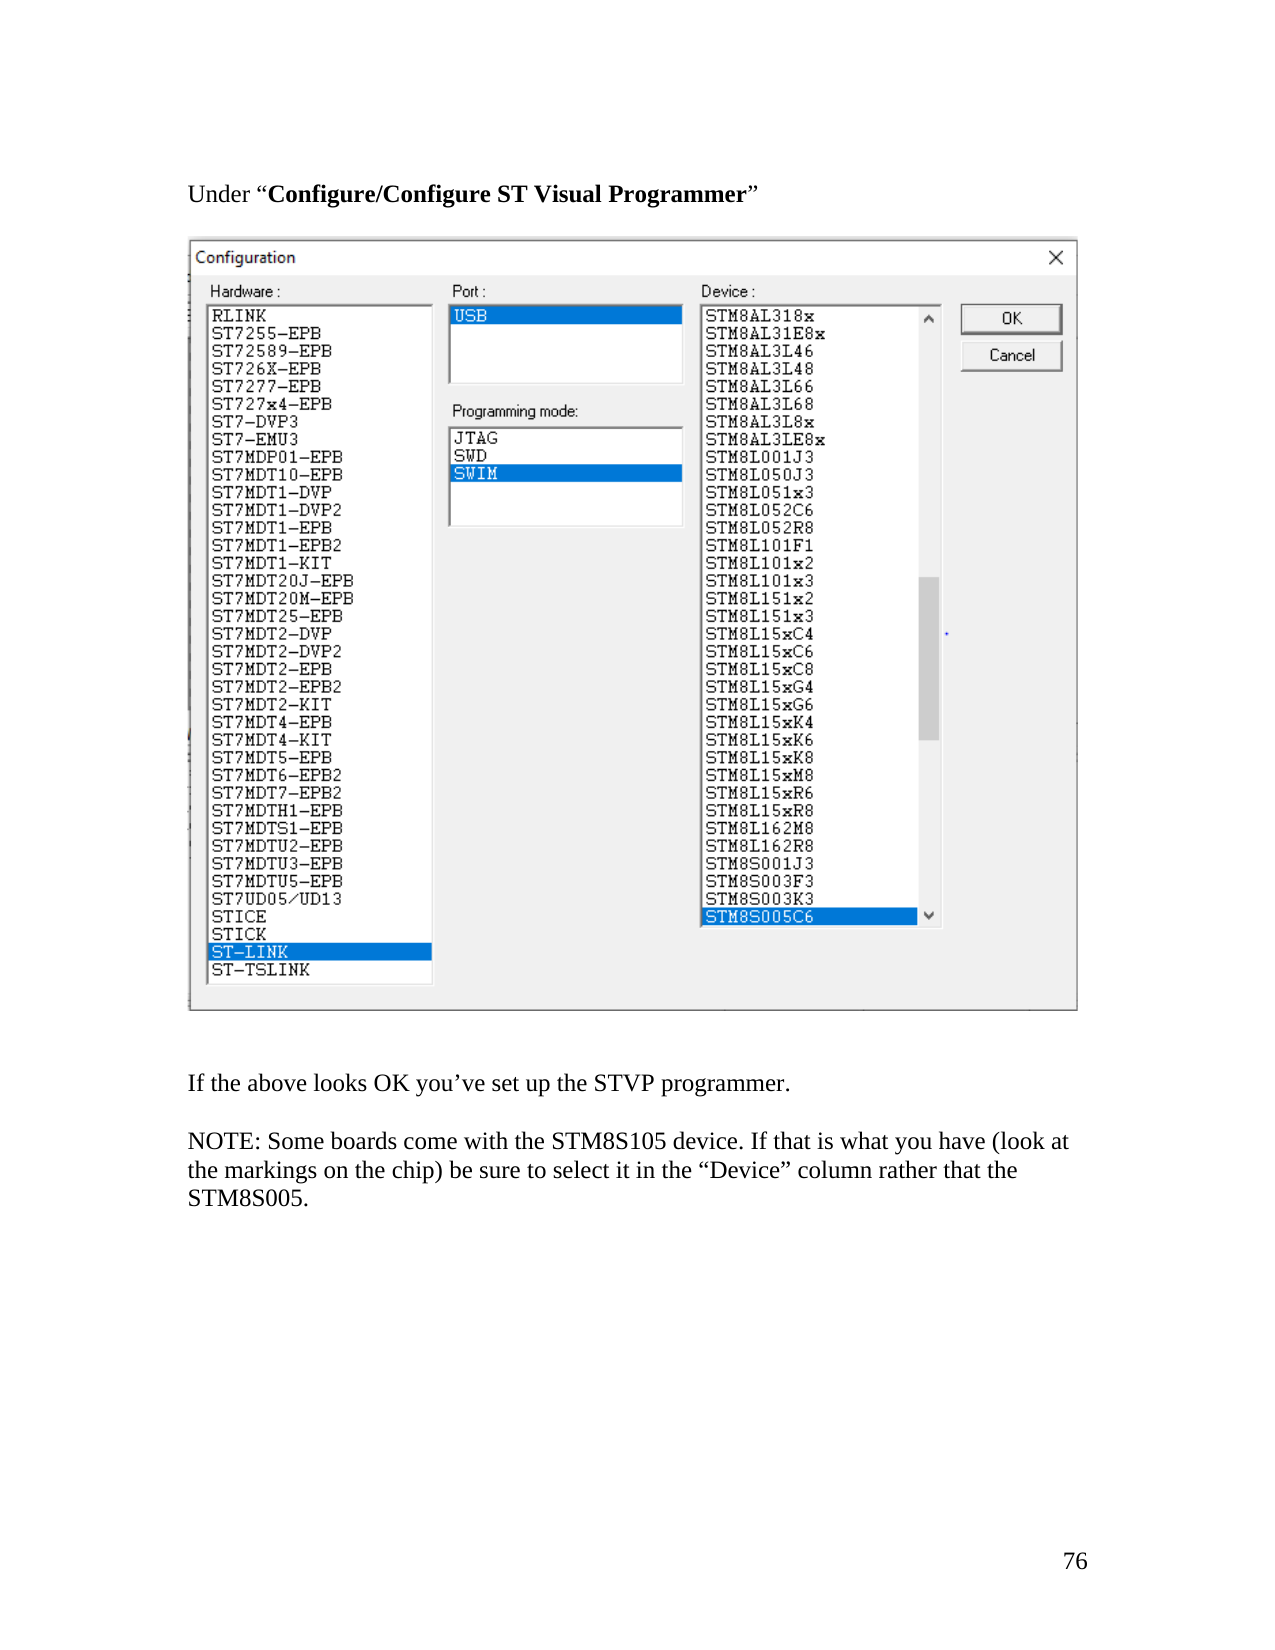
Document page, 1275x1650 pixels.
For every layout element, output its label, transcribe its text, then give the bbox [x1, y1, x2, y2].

picture [187, 236, 1078, 1011]
text If the above looks OK you’ve set up the STVP programmer. [187, 1068, 1087, 1097]
text NOTE: Some boards come with the STM8S105 device. If that is what you have (look at the markings on the chip) be sure to select it in the “Device” column rather that the STM8S005. [187, 1126, 1087, 1212]
text Under “Configure/Configure ST Visual Programmer” [187, 179, 1087, 207]
